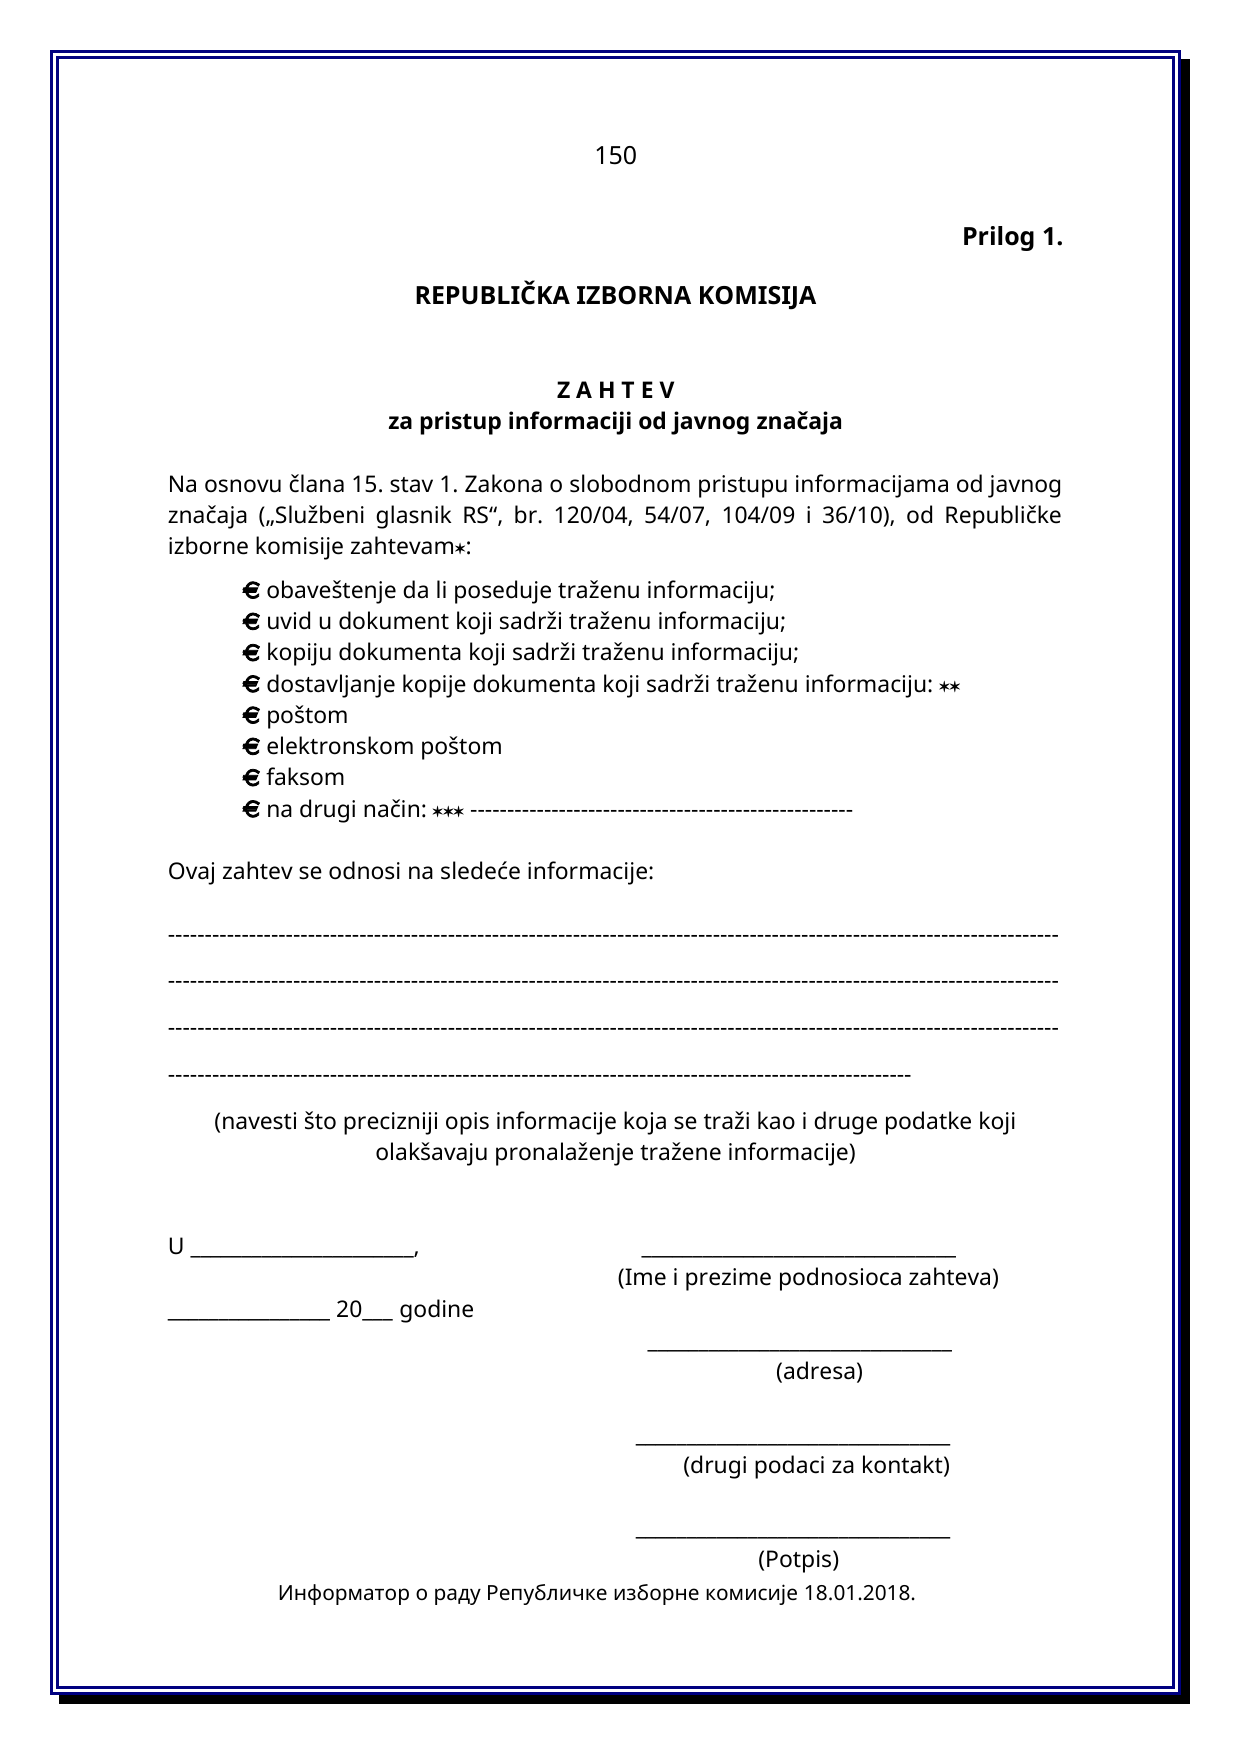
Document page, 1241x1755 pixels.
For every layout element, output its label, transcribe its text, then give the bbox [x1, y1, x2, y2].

text (Potpis) [168, 1543, 1063, 1574]
text ________________ 20___ godine [168, 1293, 1063, 1324]
text (navesti što precizniji opis informacije koja se traži kao i druge podatke koji olakšavaju pronalaženje tražene informacije) [168, 1105, 1063, 1168]
text _______________________________ [168, 1418, 1063, 1449]
text za pristup informaciji od javnog značaja [168, 405, 1063, 436]
text -------------------------------------------------------------------------------------------------------------------------------------------------------------------------------------------------------------------------------------------------------------------------------------------------------------------------------------------------------------------------------------------------------------------------------------------------------------------------------- [168, 918, 1063, 1089]
text  faksom [168, 761, 1063, 793]
text  na drugi način:  ---------------------------------------------------- [168, 793, 1063, 824]
text Na osnovu člana 15. stav 1. Zakona o slobodnom pristupu informacijama od javnog značaja („Službeni glasnik RS“, br. 120/04, 54/07, 104/09 i 36/10), od Republičke izborne komisije zahtevam: [168, 468, 1063, 561]
text ______________________________ [543, 1324, 1063, 1355]
text U ______________________, _______________________________ [168, 1230, 1063, 1261]
text  obaveštenje da li poseduje traženu informaciju; [168, 574, 1063, 605]
text (drugi podaci za kontakt) [168, 1449, 1063, 1480]
text  uvid u dokument koji sadrži traženu informaciju; [168, 605, 1063, 636]
text  elektronskom poštom [168, 730, 1063, 761]
text (Ime i prezime podnosioca zahteva) [168, 1261, 1063, 1293]
text Z A H T E V [168, 374, 1063, 405]
text _______________________________ [168, 1511, 1063, 1543]
text  dostavljanje kopije dokumenta koji sadrži traženu informaciju:  [168, 668, 1063, 699]
text  poštom [168, 699, 1063, 730]
text Ovaj zahtev se odnosi na sledeće informacije: [168, 855, 1063, 886]
subtitle Prilog 1. [168, 218, 1063, 252]
text  kopiju dokumenta koji sadrži traženu informaciju; [168, 636, 1063, 668]
text (adresa) [168, 1355, 1063, 1386]
text REPUBLIČKA IZBORNA KOMISIJA [168, 277, 1063, 311]
